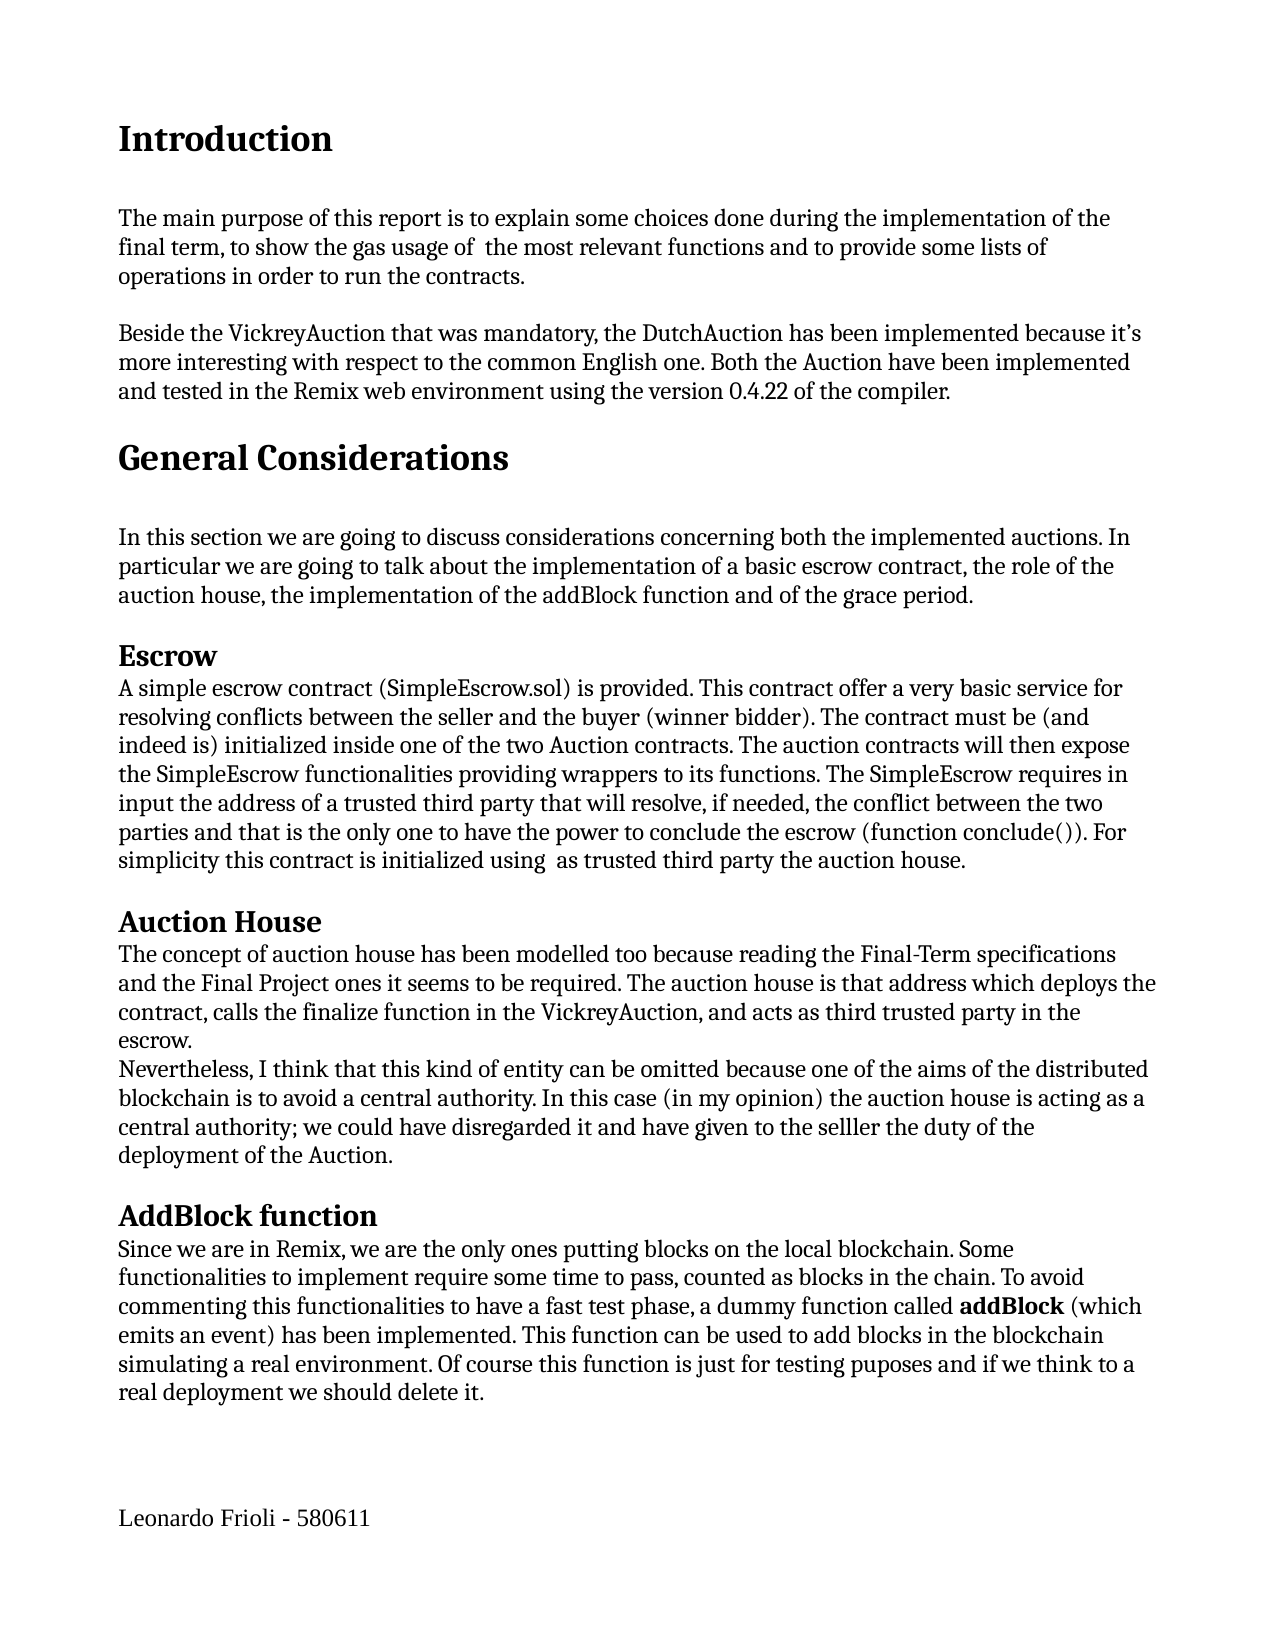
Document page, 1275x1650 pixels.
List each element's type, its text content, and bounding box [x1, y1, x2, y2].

text AddBlock function [118, 1199, 1157, 1234]
text General Considerations [118, 437, 1157, 480]
text The main purpose of this report is to explain some choices done during the implementation of the final term, to show the gas usage of the most relevant functions and to provide some lists of operations in order to run the contracts. [118, 204, 1157, 291]
text Nevertheless, I think that this kind of entity can be omitted because one of the aims of the distributed blockchain is to avoid a central authority. In this case (in my opinion) the auction house is acting as a central authority; we could have disregarded it and have given to the selller the duty of the deployment of the Auction. [118, 1055, 1157, 1170]
text Beside the VickreyAuction that was mandatory, the DutchAuction has been implemented because it’s more interesting with respect to the common English one. Both the Auction have been implemented and tested in the Remix web environment using the version 0.4.22 of the compiler. [118, 319, 1157, 406]
text A simple escrow contract (SimpleEscrow.sol) is provided. This contract offer a very basic service for resolving conflicts between the seller and the buyer (winner bidder). The contract must be (and indeed is) initialized inside one of the two Auction contracts. The auction contracts will then expose the SimpleEscrow functionalities providing wrappers to its functions. The SimpleEscrow requires in input the address of a trusted third party that will resolve, if needed, the conflict between the two parties and that is the only one to have the power to conclude the escrow (function conclude()). For simplicity this contract is initialized using as trusted third party the auction house. [118, 674, 1157, 875]
text In this section we are going to discuss considerations concerning both the implemented auctions. In particular we are going to talk about the implementation of a basic escrow contract, the role of the auction house, the implementation of the addBlock function and of the grace period. [118, 480, 1157, 609]
text The concept of auction house has been modelled too because reading the Final-Term specifications and the Final Project ones it seems to be required. The auction house is that address which deploys the contract, calls the finalize function in the VickreyAuction, and acts as third trusted party in the escrow. [118, 940, 1157, 1055]
text Auction House [118, 904, 1157, 940]
text Since we are in Remix, we are the only ones putting blocks on the local blockchain. Some functionalities to implement require some time to pass, counted as blocks in the chain. To avoid commenting this functionalities to have a fast test phase, a dummy function called addBlock (which emits an event) has been implemented. This function can be used to add blocks in the blockchain simulating a real environment. Of course this function is just for testing puposes and if we think to a real deployment we should delete it. [118, 1234, 1157, 1407]
text Introduction [118, 118, 1157, 161]
text Escrow [118, 638, 1157, 674]
